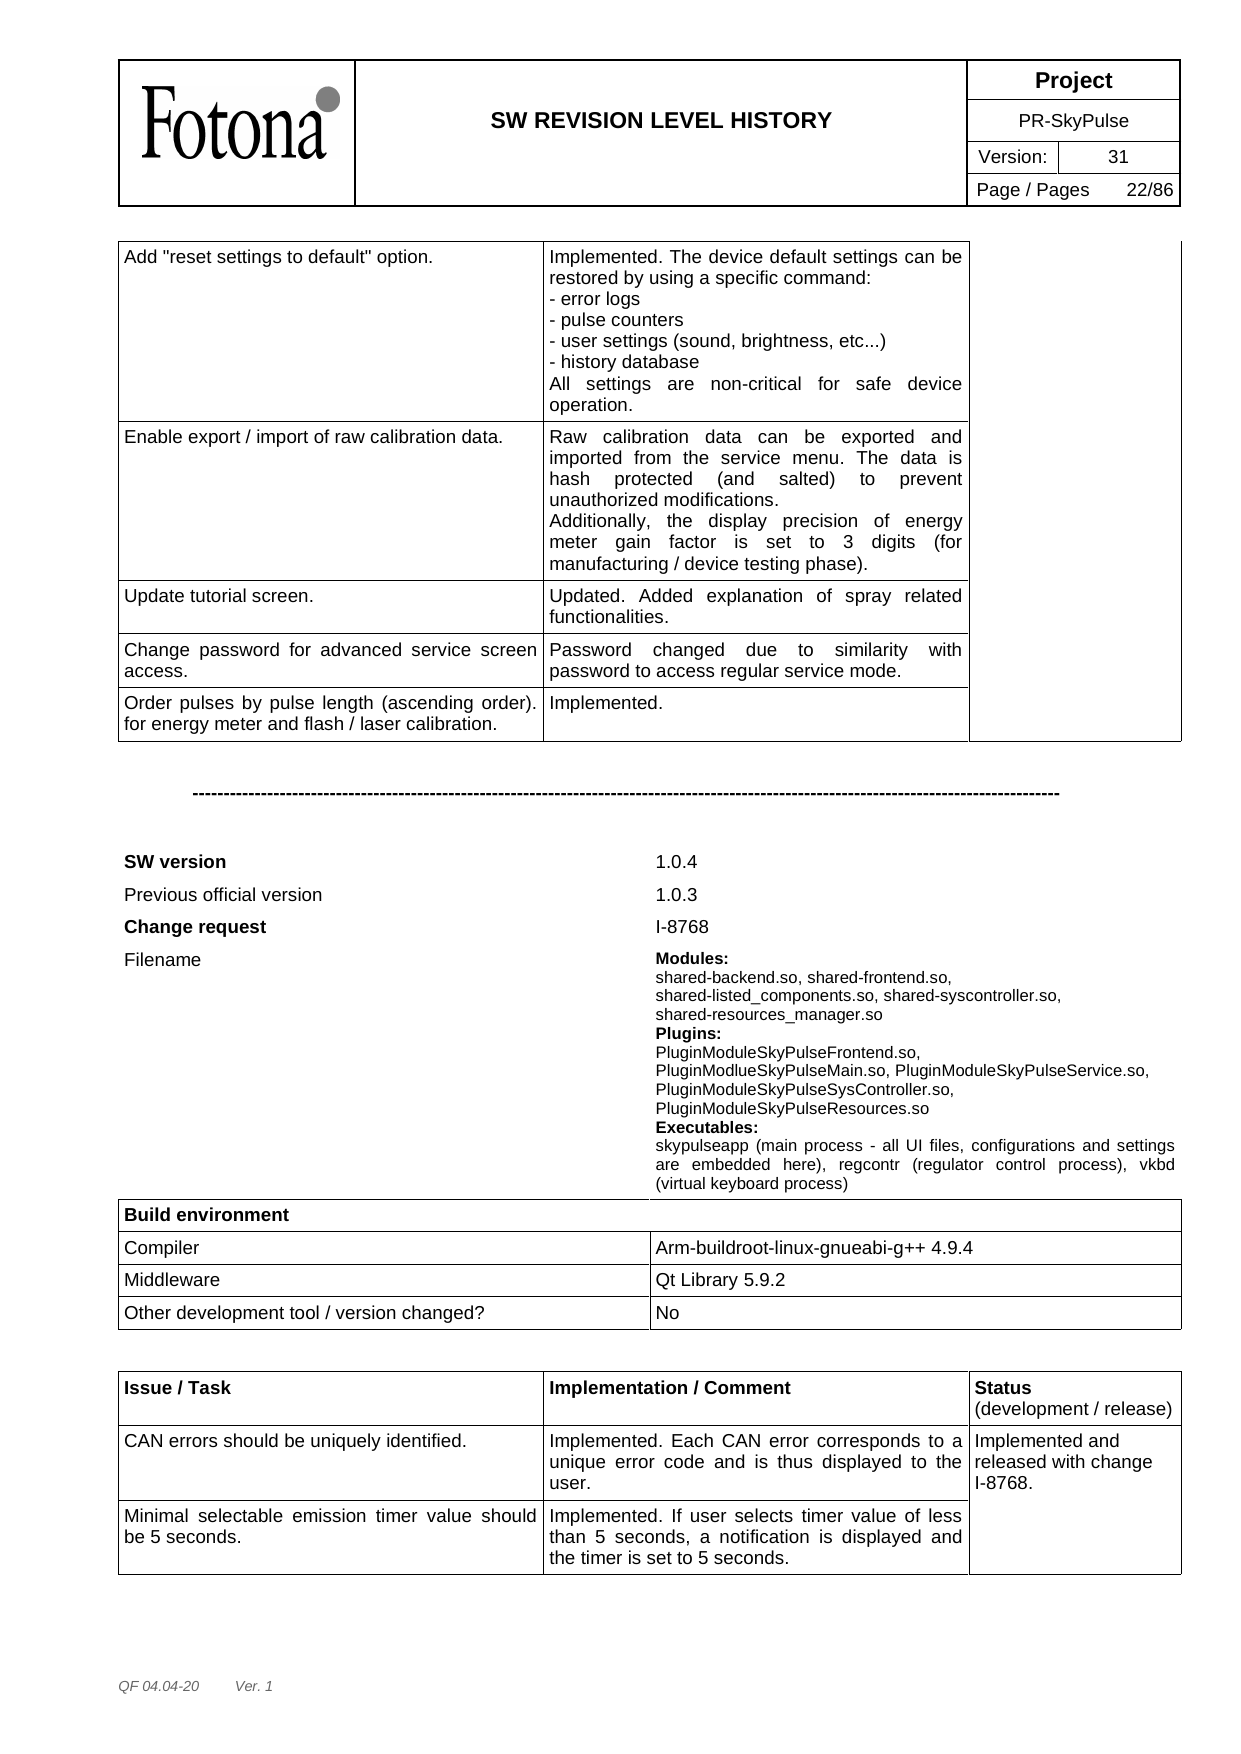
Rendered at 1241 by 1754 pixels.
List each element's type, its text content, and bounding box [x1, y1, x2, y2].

table_cell Raw calibration data can be exported and imported from the service menu. The data is hash protected (and salted) to prevent unauthorized modifications. Additionally, the display precision of energy meter gain factor is set to 3 digits (for manufacturing / device testing phase). [544, 422, 968, 580]
table_cell Order pulses by pulse length (ascending order). for energy meter and flash / laser calibration. [119, 688, 543, 741]
table_cell Implemented. If user selects timer value of less than 5 seconds, a notification is displayed and the timer is set to 5 seconds. [544, 1501, 968, 1574]
table_header Status (development / release) [970, 1372, 1181, 1425]
table_header Issue / Task [119, 1372, 543, 1425]
text ------------------------------------------------------------------------------------------------------------------------------------------- [118, 783, 1163, 804]
table_header SW version [118, 846, 649, 878]
table_cell I-8768 [650, 911, 1181, 943]
table_cell Password changed due to similarity with password to access regular service mode. [544, 634, 968, 687]
table_cell Arm-buildroot-linux-gnueabi-g++ 4.9.4 [651, 1232, 1181, 1264]
table_cell Add "reset settings to default" option. [119, 242, 543, 421]
table_cell Compiler [119, 1232, 649, 1264]
table_cell Modules: shared-backend.so, shared-frontend.so, shared-listed_components.so, shared-syscontroller.so, shared-resources_manager.so Plugins: PluginModuleSkyPulseFrontend.so, PluginModlueSkyPulseMain.so, PluginModuleSkyPulseService.so, PluginModuleSkyPulseSysController.so, PluginModuleSkyPulseResources.so Executables: skypulseapp (main process - all UI files, configurations and settings are embedded here), regcontr (regulator control process), vkbd (virtual keyboard process) [650, 944, 1181, 1199]
table_cell Change request [118, 911, 649, 943]
table_cell Implemented and released with change I-8768. [970, 1426, 1181, 1574]
table_cell Update tutorial screen. [119, 581, 543, 633]
table_header Implementation / Comment [544, 1372, 968, 1425]
table_cell Previous official version [118, 879, 649, 911]
table_cell Middleware [119, 1265, 649, 1296]
table_cell Qt Library 5.9.2 [651, 1265, 1181, 1296]
table_cell No [651, 1297, 1181, 1329]
table_cell Updated. Added explanation of spray related functionalities. [544, 581, 968, 633]
table_cell Enable export / import of raw calibration data. [119, 422, 543, 580]
table_cell CAN errors should be uniquely identified. [119, 1426, 543, 1500]
table_cell Other development tool / version changed? [119, 1297, 649, 1329]
table_cell Filename [118, 944, 649, 1199]
table_cell [970, 241, 1181, 741]
table_cell Minimal selectable emission timer value should be 5 seconds. [119, 1501, 543, 1574]
table_header 1.0.4 [650, 846, 1181, 878]
table_cell Implemented. Each CAN error corresponds to a unique error code and is thus displayed to the user. [544, 1426, 968, 1500]
table_cell Implemented. The device default settings can be restored by using a specific command: - error logs - pulse counters - user settings (sound, brightness, etc...) - history database All settings are non-critical for safe device operation. [544, 242, 968, 421]
table_cell Build environment [119, 1200, 1181, 1231]
table_cell Change password for advanced service screen access. [119, 634, 543, 687]
table_cell 1.0.3 [650, 879, 1181, 911]
table_cell Implemented. [544, 688, 968, 741]
